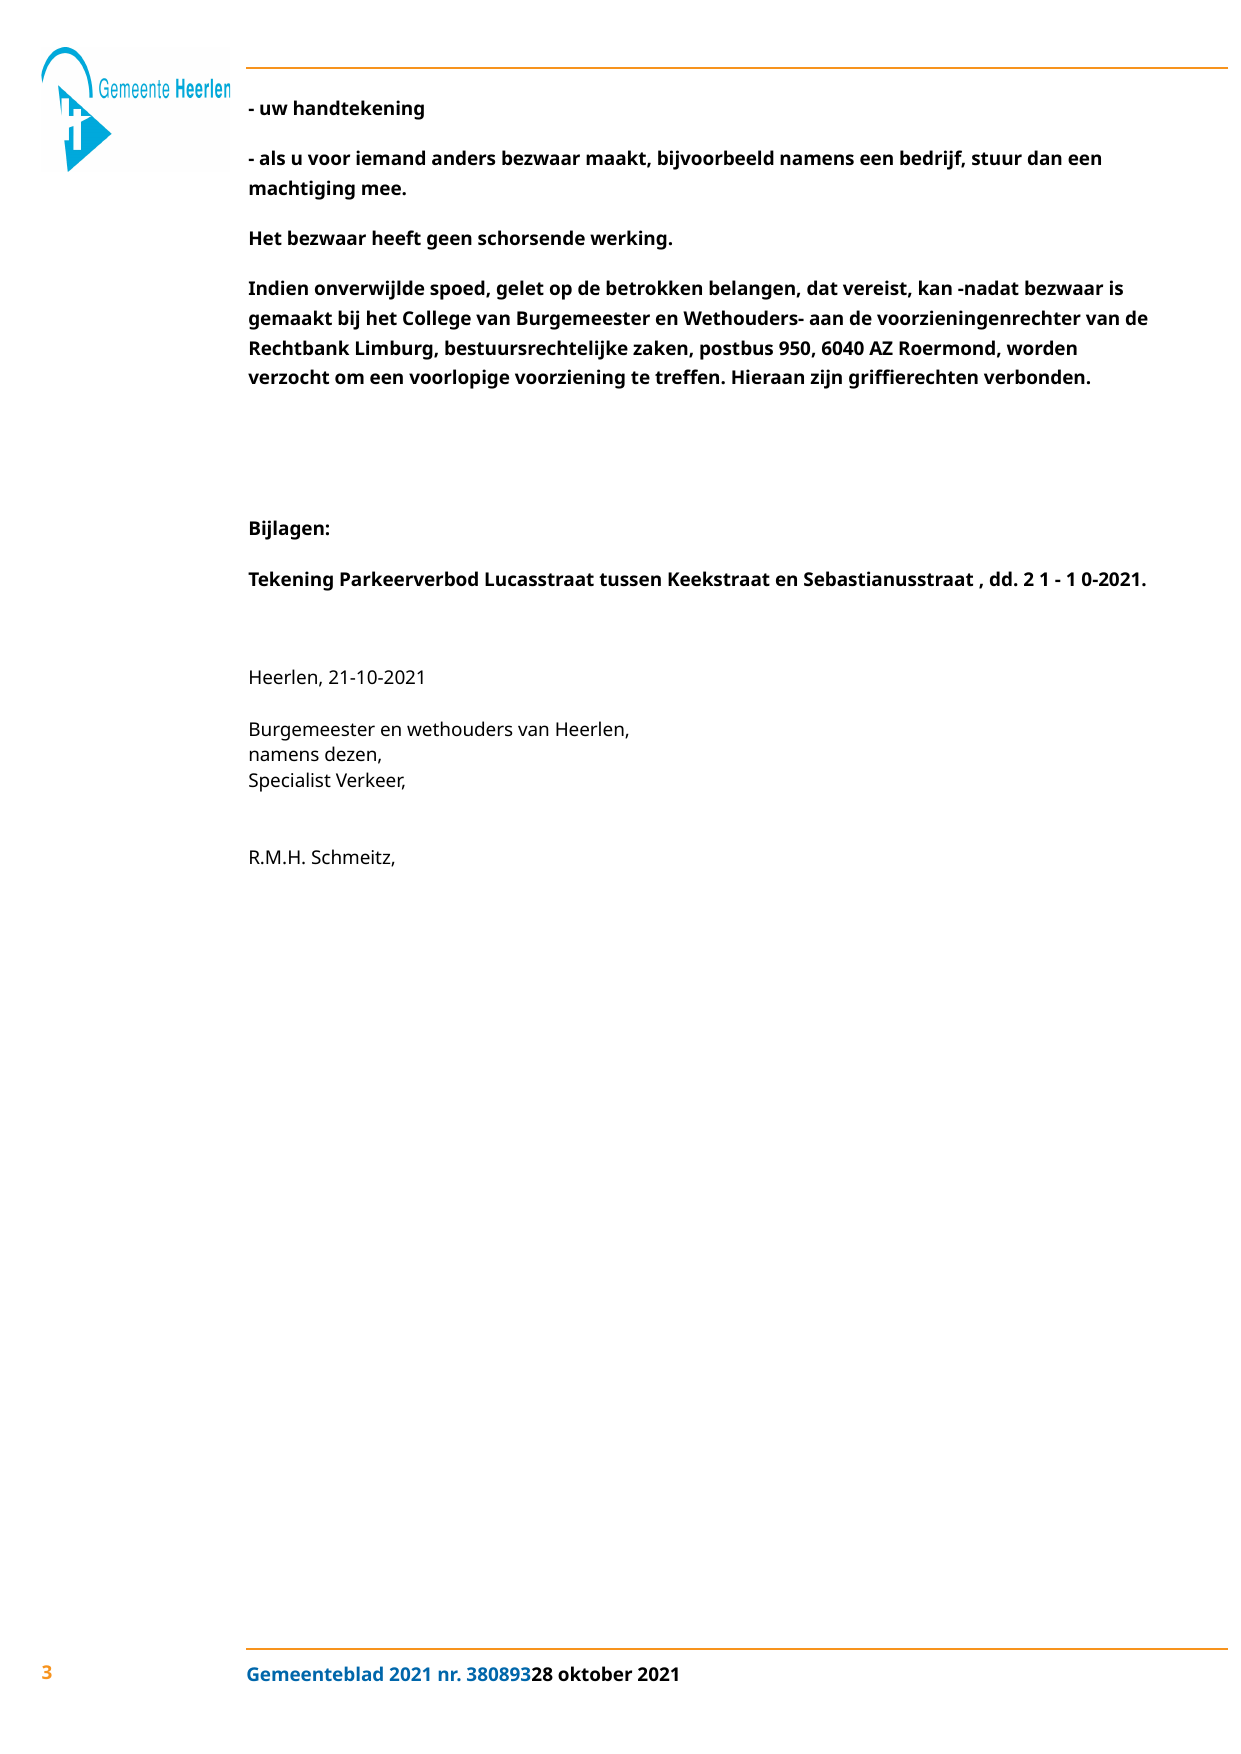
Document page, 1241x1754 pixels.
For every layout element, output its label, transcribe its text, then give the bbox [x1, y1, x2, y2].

text Tekening Parkeerverbod Lucasstraat tussen Keekstraat en Sebastianusstraat , dd. 2 1 - 1 0-2021. [248, 566, 1152, 592]
text - uw handtekening [248, 95, 1152, 121]
text Indien onverwijlde spoed, gelet op de betrokken belangen, dat vereist, kan -nadat bezwaar is gemaakt bij het College van Burgemeester en Wethouders- aan de voorzieningenrechter van de Rechtbank Limburg, bestuursrechtelijke zaken, postbus 950, 6040 AZ Roermond, worden verzocht om een voorlopige voorziening te treffen. Hieraan zijn griffierechten verbonden. [248, 276, 1152, 390]
text - als u voor iemand anders bezwaar maakt, bijvoorbeeld namens een bedrijf, stuur dan een machtiging mee. [248, 145, 1152, 201]
text Specialist Verkeer, [248, 767, 1152, 793]
text namens dezen, [248, 741, 1152, 767]
text R.M.H. Schmeitz, [248, 844, 1152, 870]
picture [41, 47, 59, 70]
text Heerlen, 21-10-2021 [248, 664, 1152, 690]
picture [41, 47, 231, 172]
text Het bezwaar heeft geen schorsende werking. [248, 225, 1152, 251]
text Burgemeester en wethouders van Heerlen, [248, 716, 1152, 741]
text Bijlagen: [248, 516, 1152, 541]
